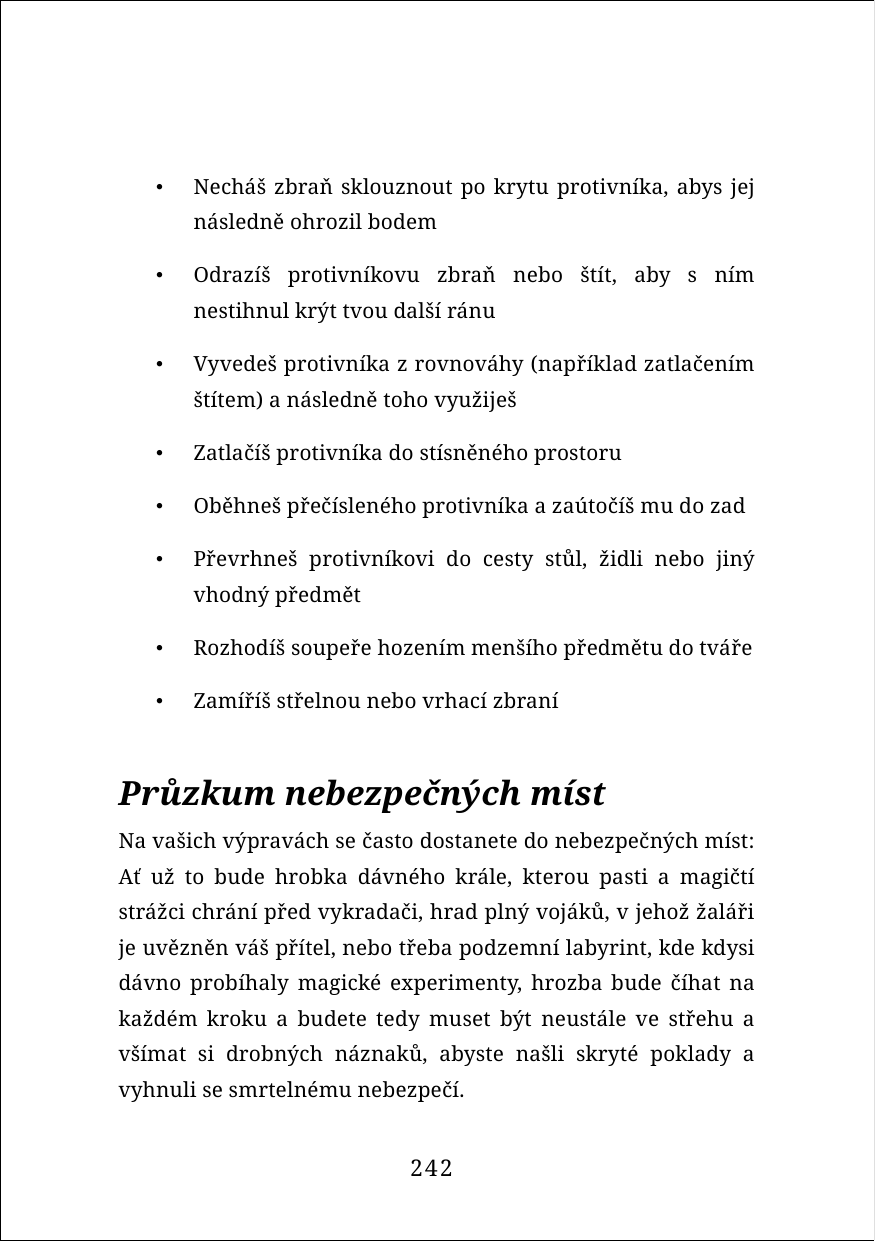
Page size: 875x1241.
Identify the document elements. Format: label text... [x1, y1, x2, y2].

list Oběhneš přečísleného protivníka a zaútočíš mu do zad [156, 491, 756, 520]
list Zatlačíš protivníka do stísněného prostoru [156, 438, 756, 466]
list Vyvedeš protivníka z rovnováhy (například zatlačením štítem) a následně toho využiješ [156, 349, 756, 413]
list Rozhodíš soupeře hozením menšího předmětu do tváře [156, 633, 756, 662]
list Zamíříš střelnou nebo vrhací zbraní [156, 686, 756, 715]
list Necháš zbraň sklouznout po krytu protivníka, abys jej následně ohrozil bodem [156, 172, 756, 236]
subtitle Průzkum nebezpečných míst [118, 769, 756, 815]
list Převrhneš protivníkovi do cesty stůl, židli nebo jiný vhodný předmět [156, 544, 756, 608]
list Odrazíš protivníkovu zbraň nebo štít, aby s ním nestihnul krýt tvou další ránu [156, 261, 756, 324]
text Na vašich výpravách se často dostanete do nebezpečných míst: Ať už to bude hrobka dávného krále, kterou pasti a magičtí strážci chrání před vykradači, hrad plný vojáků, v jehož žaláři je uvězněn váš přítel, nebo třeba podzemní labyrint, kde kdysi dávno probíhaly magické experimenty, hrozba bude číhat na každém kroku a budete tedy muset být neustále ve střehu a všímat si drobných náznaků, abyste našli skryté poklady a vyhnuli se smrtelnému nebezpečí. [118, 826, 756, 1103]
